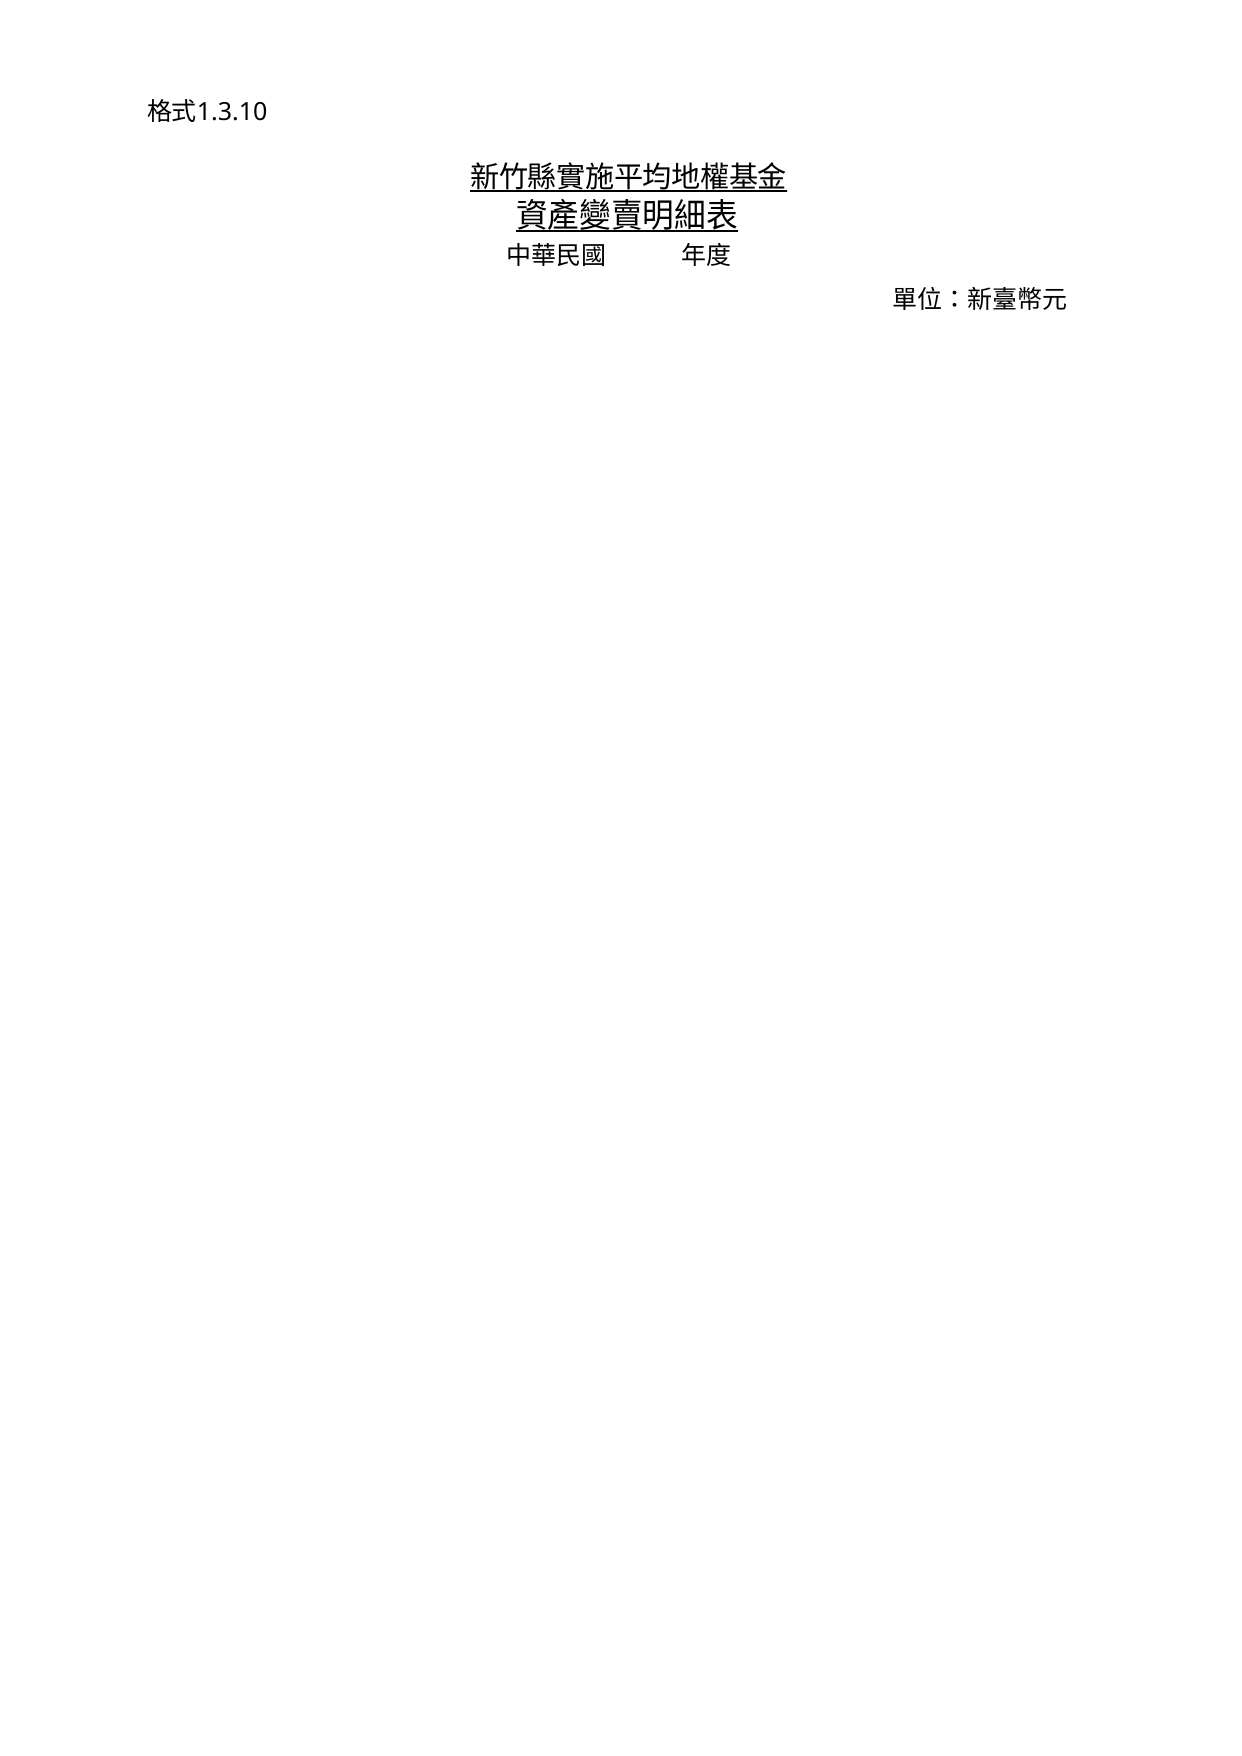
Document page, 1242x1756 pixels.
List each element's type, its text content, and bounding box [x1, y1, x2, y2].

text 格式1.3.10 [148, 92, 279, 128]
text 新竹縣實施平均地權基金 [437, 157, 820, 195]
text 資產變賣明細表 [433, 195, 820, 235]
text 單位：新臺幣元 [893, 279, 1114, 315]
text 中華民國 年度 [425, 236, 812, 272]
